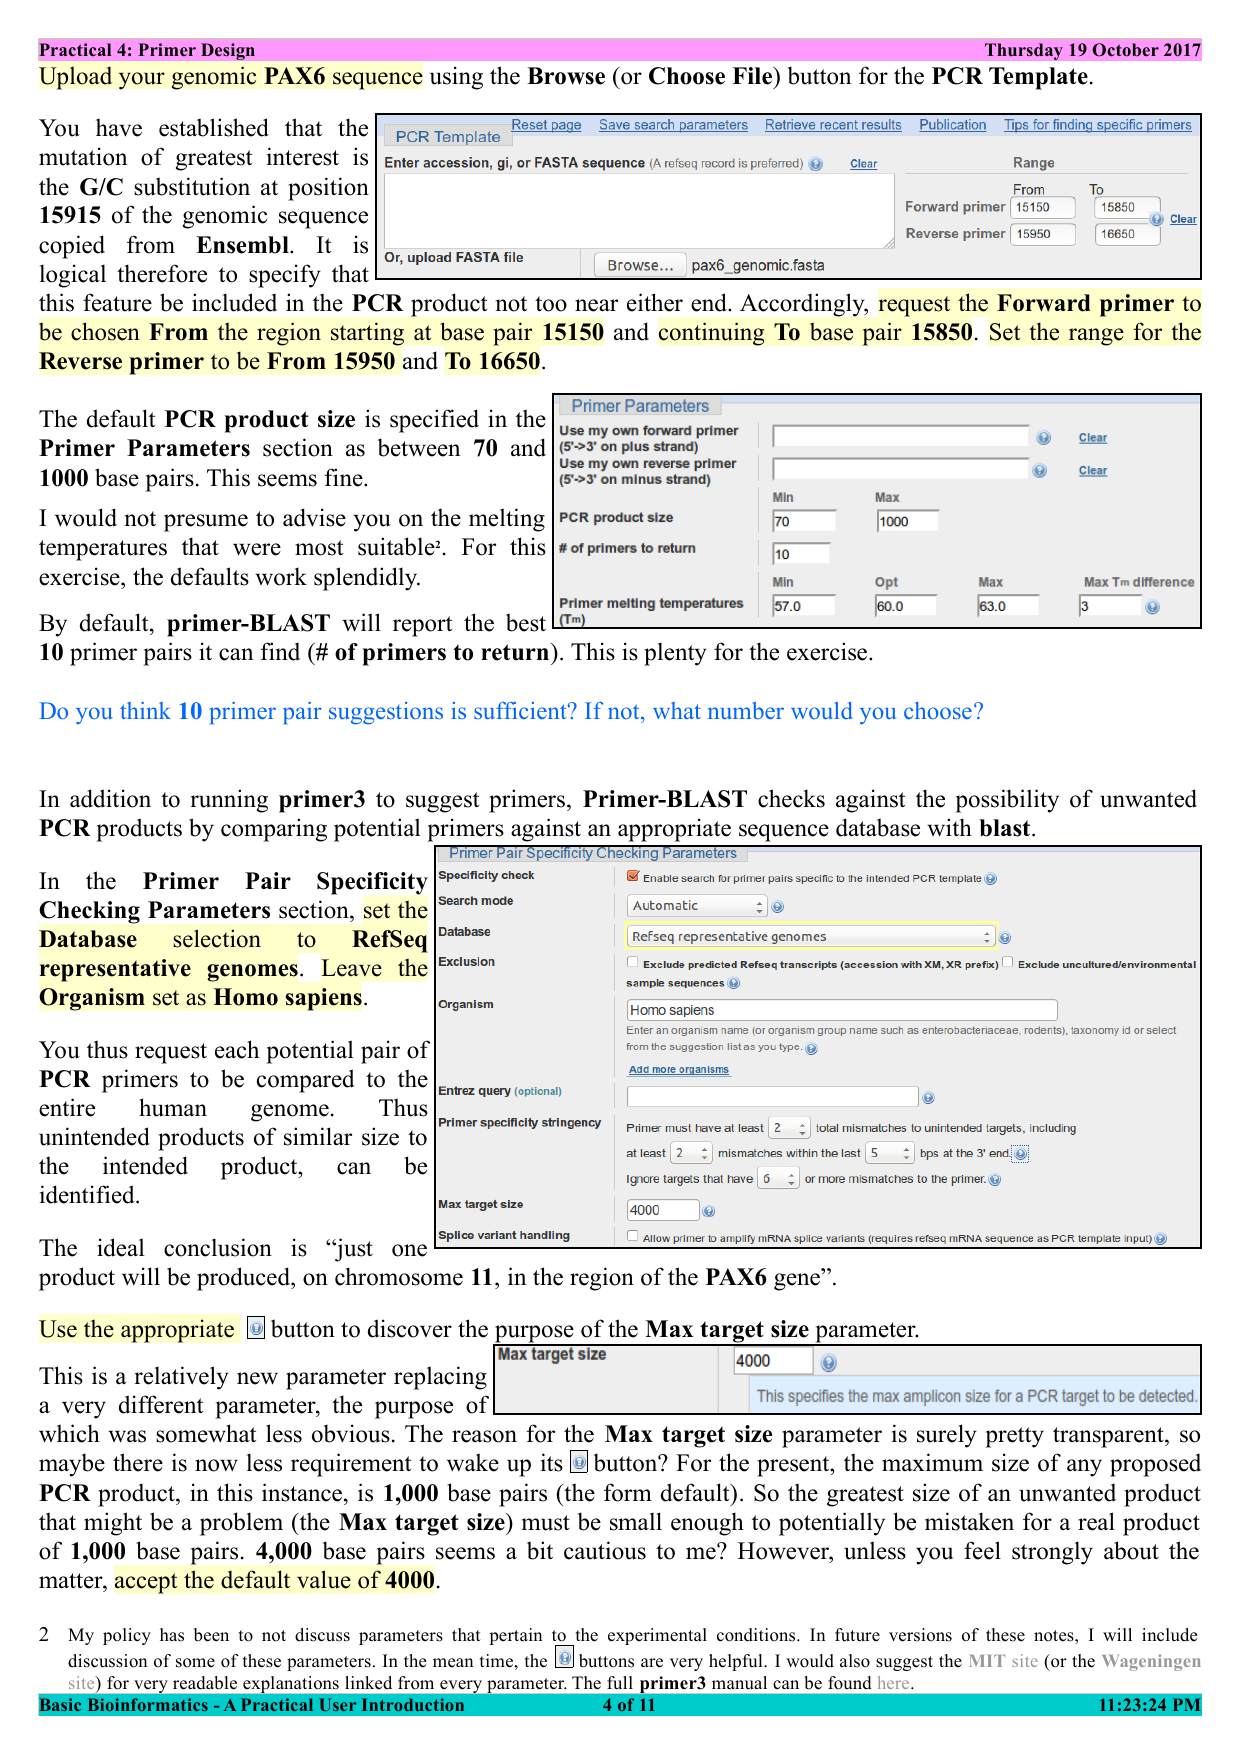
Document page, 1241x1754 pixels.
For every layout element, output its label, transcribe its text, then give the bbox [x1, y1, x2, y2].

text You have established that the mutation of greatest interest is the G/C substitution at position 15915 of the genomic sequence copied from Ensembl. It is logical therefore to specify that this feature be included in the PCR product not too near either end. Accordingly, request the Forward primer to be chosen From the region starting at base pair 15150 and continuing To base pair 15850. Set the range for the Reverse primer to be From 15950 and To 16650. [38, 113, 1202, 375]
picture [436, 847, 1200, 1247]
picture [377, 115, 1200, 278]
text In the Primer Pair Specificity Checking Parameters section, set the Database selection to RefSeq representative genomes. Leave the Organism set as Homo sapiens. [38, 866, 434, 1011]
text My policy has been to not discuss parameters that pertain to the experimental conditions. In future versions of these notes, I will include discussion of some of these parameters. In the mean time, thebuttons are very helpful. I would also suggest the MIT site (or the Wageningen site) for very readable explanations linked from every parameter. The full primer3 manual can be found here. [38, 1621, 1202, 1693]
text Use the appropriate button to discover the purpose of the Max target size parameter. [38, 1314, 1202, 1343]
picture [495, 1346, 1200, 1413]
text By default, primer-BLAST will report the best 10 primer pairs it can find (# of primers to return). This is plenty for the exercise. [38, 608, 1202, 666]
picture [556, 1646, 573, 1667]
text Upload your genomic PAX6 sequence using the Browse (or Choose File) button for the PCR Template. [38, 61, 1202, 89]
text Do you think 10 primer pair suggestions is sufficient? If not, what number would you choose? [38, 696, 1197, 725]
text In addition to running primer3 to suggest primers, Primer-BLAST checks against the possibility of unwanted PCR products by comparing potential primers against an appropriate sequence database with blast. [38, 784, 1197, 842]
picture [554, 395, 1200, 627]
text The default PCR product size is specified in the Primer Parameters section as between 70 and 1000 base pairs. This seems fine. [38, 404, 552, 491]
text This is a relatively new parameter replacing a very different parameter, the purpose of which was somewhat less obvious. The reason for the Max target size parameter is surely pretty transparent, so maybe there is now less requirement to wake up itsbutton? For the present, the maximum size of any proposed PCR product, in this instance, is 1,000 base pairs (the form default). So the greatest size of an unwanted product that might be a problem (the Max target size) must be small enough to potentially be mistaken for a real product of 1,000 base pairs. 4,000 base pairs seems a bit cautious to me? However, unless you feel strongly about the matter, accept the default value of 4000. [38, 1361, 1202, 1594]
text You thus request each potential pair of PCR primers to be compared to the entire human genome. Thus unintended products of similar size to the intended product, can be identified. [38, 1034, 434, 1209]
text The ideal conclusion is “just one product will be produced, on chromosome 11, in the region of the PAX6 gene”. [38, 1233, 1202, 1291]
text I would not presume to advise you on the melting temperatures that were most suitable. For this exercise, the defaults work splendidly. [38, 503, 552, 590]
picture [248, 1317, 264, 1338]
picture [571, 1451, 587, 1472]
